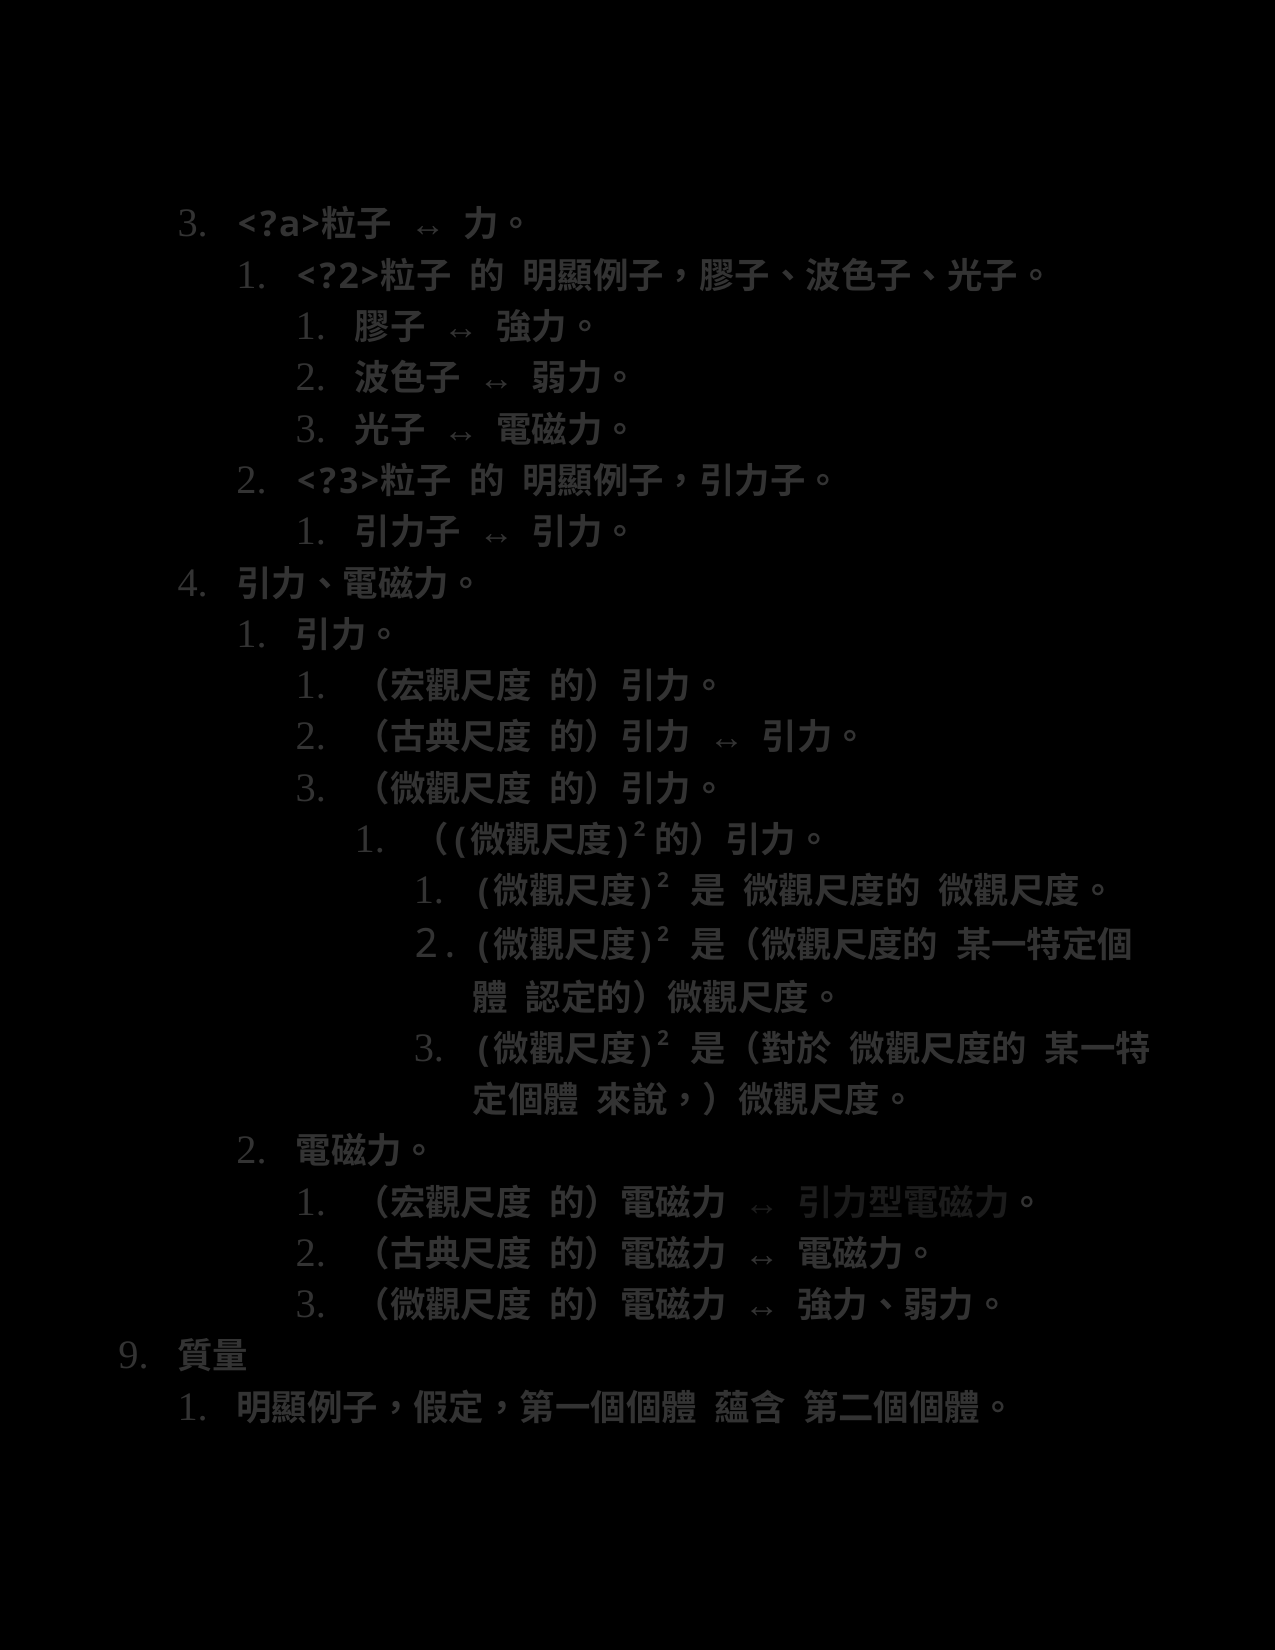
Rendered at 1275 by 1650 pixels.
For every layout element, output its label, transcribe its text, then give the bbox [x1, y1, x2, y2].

list 引力。 [236, 606, 1157, 657]
list 引力子 ↔ 引力。 [295, 504, 1157, 555]
list （微觀尺度 的）電磁力 ↔ 強力、弱力。 [295, 1277, 1157, 1328]
list （微觀尺度 的）引力。 [295, 760, 1157, 811]
list 波色子 ↔ 弱力。 [295, 350, 1157, 401]
list 明顯例子，假定，第一個個體 蘊含 第二個個體。 [177, 1379, 1157, 1430]
list 電磁力。 [236, 1123, 1157, 1174]
list （古典尺度 的）電磁力 ↔ 電磁力。 [295, 1225, 1157, 1277]
list 引力、電磁力。 [177, 555, 1157, 606]
list （宏觀尺度 的）電磁力 ↔ 引力型電磁力。 [295, 1174, 1157, 1225]
list (微觀尺度)2 是（對於 微觀尺度的 某一特定個體 來說，）微觀尺度。 [413, 1020, 1157, 1123]
list <?a>粒子 ↔ 力。 [177, 196, 1157, 247]
list 質量 [118, 1328, 1157, 1379]
list 膠子 ↔ 強力。 [295, 298, 1157, 350]
list (微觀尺度)2 是（微觀尺度的 某一特定個體 認定的）微觀尺度。 [413, 914, 1157, 1020]
list <?3>粒子 的 明顯例子，引力子。 [236, 452, 1157, 504]
list （古典尺度 的）引力 ↔ 引力。 [295, 709, 1157, 760]
list <?2>粒子 的 明顯例子，膠子、波色子、光子。 [236, 247, 1157, 298]
list （宏觀尺度 的）引力。 [295, 657, 1157, 709]
list 光子 ↔ 電磁力。 [295, 401, 1157, 452]
list (微觀尺度)2 是 微觀尺度的 微觀尺度。 [413, 862, 1157, 914]
list （(微觀尺度)2 的）引力。 [354, 811, 1157, 862]
